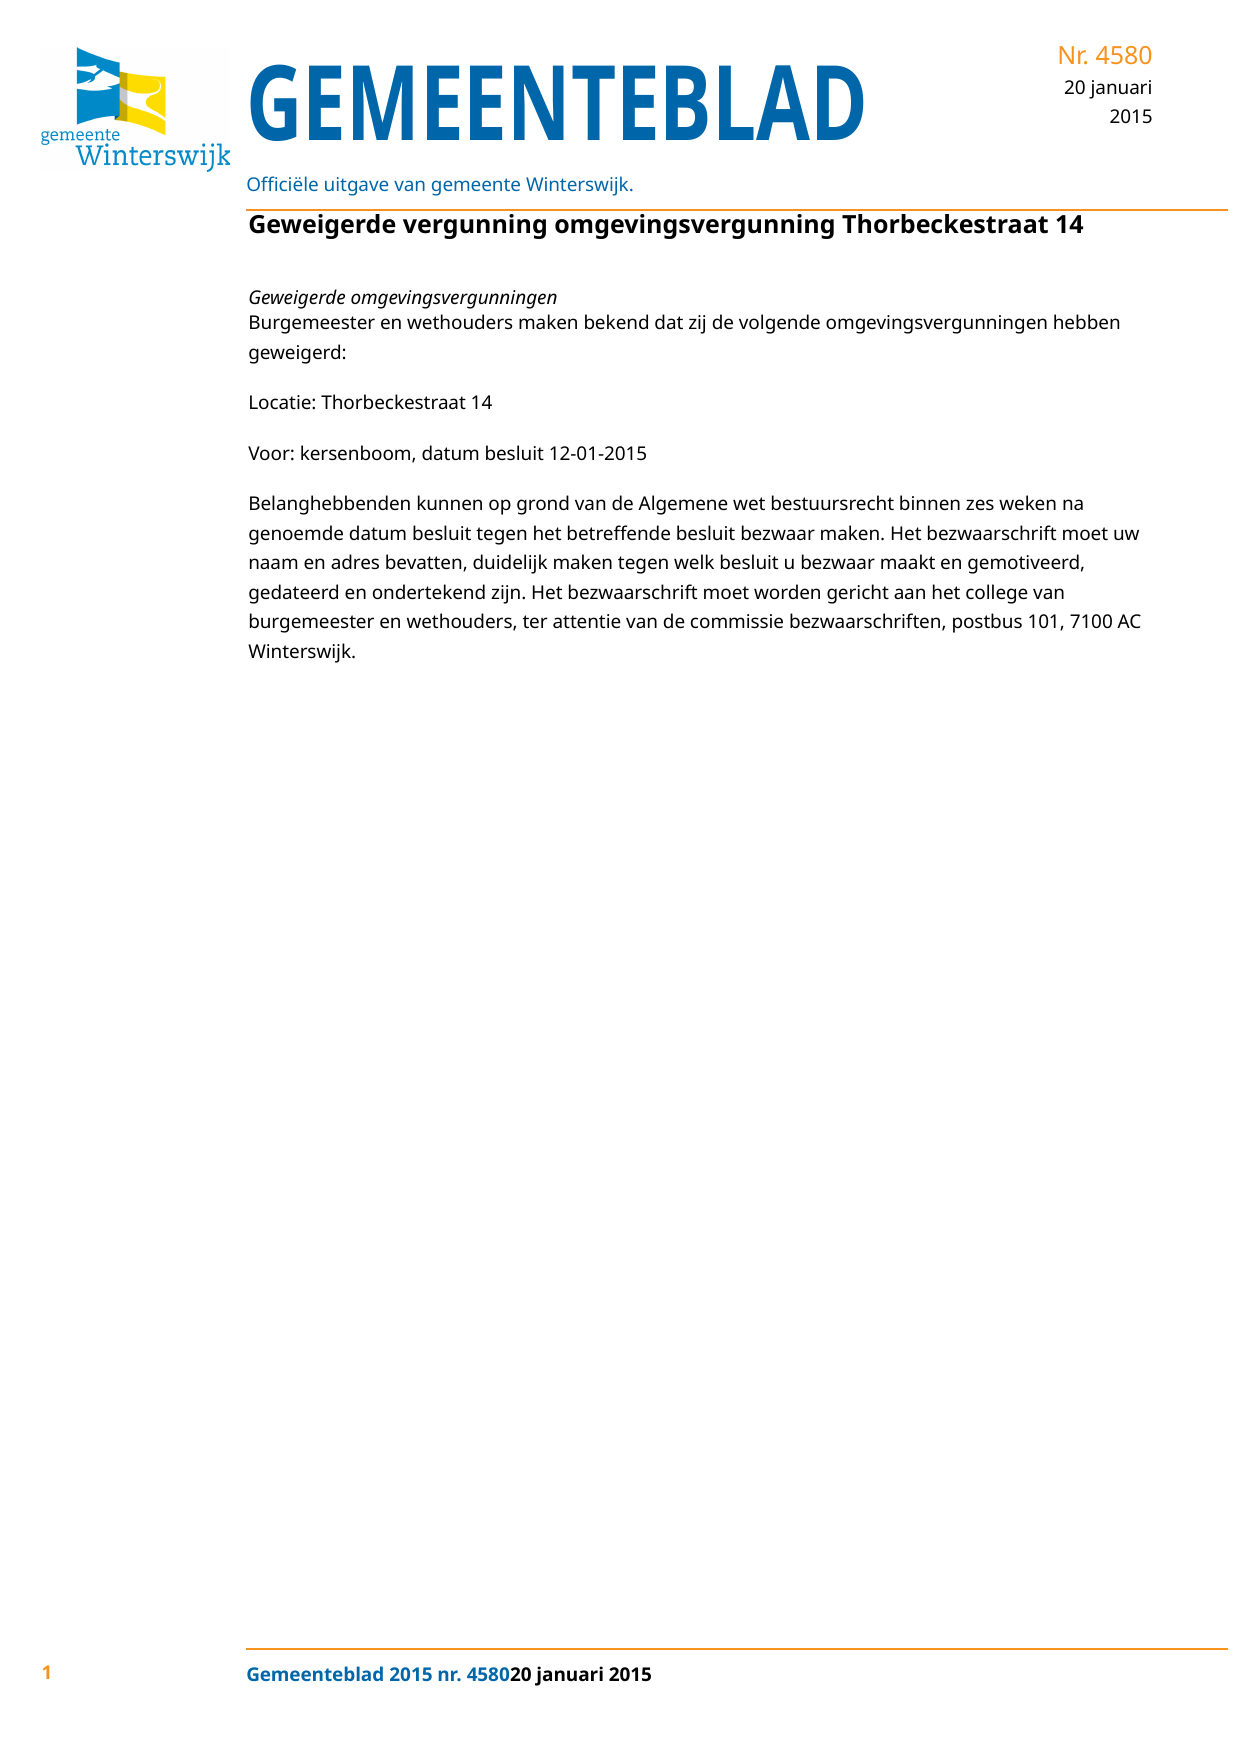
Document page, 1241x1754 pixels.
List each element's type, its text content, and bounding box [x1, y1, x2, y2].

text Voor: kersenboom, datum besluit 12-01-2015 [248, 440, 1152, 466]
text Burgemeester en wethouders maken bekend dat zij de volgende omgevingsvergunningen hebben geweigerd: [248, 309, 1152, 365]
text Belanghebbenden kunnen op grond van de Algemene wet bestuursrecht binnen zes weken na genoemde datum besluit tegen het betreffende besluit bezwaar maken. Het bezwaarschrift moet uw naam en adres bevatten, duidelijk maken tegen welk besluit u bezwaar maakt en gemotiveerd, gedateerd en ondertekend zijn. Het bezwaarschrift moet worden gericht aan het college van burgemeester en wethouders, ter attentie van de commissie bezwaarschriften, postbus 101, 7100 AC Winterswijk. [248, 490, 1152, 664]
text Geweigerde vergunning omgevingsvergunning Thorbeckestraat 14 [248, 211, 1152, 241]
picture [41, 47, 231, 172]
picture [225, 153, 231, 162]
text Geweigerde omgevingsvergunningen [248, 284, 1152, 309]
text Locatie: Thorbeckestraat 14 [248, 389, 1152, 415]
